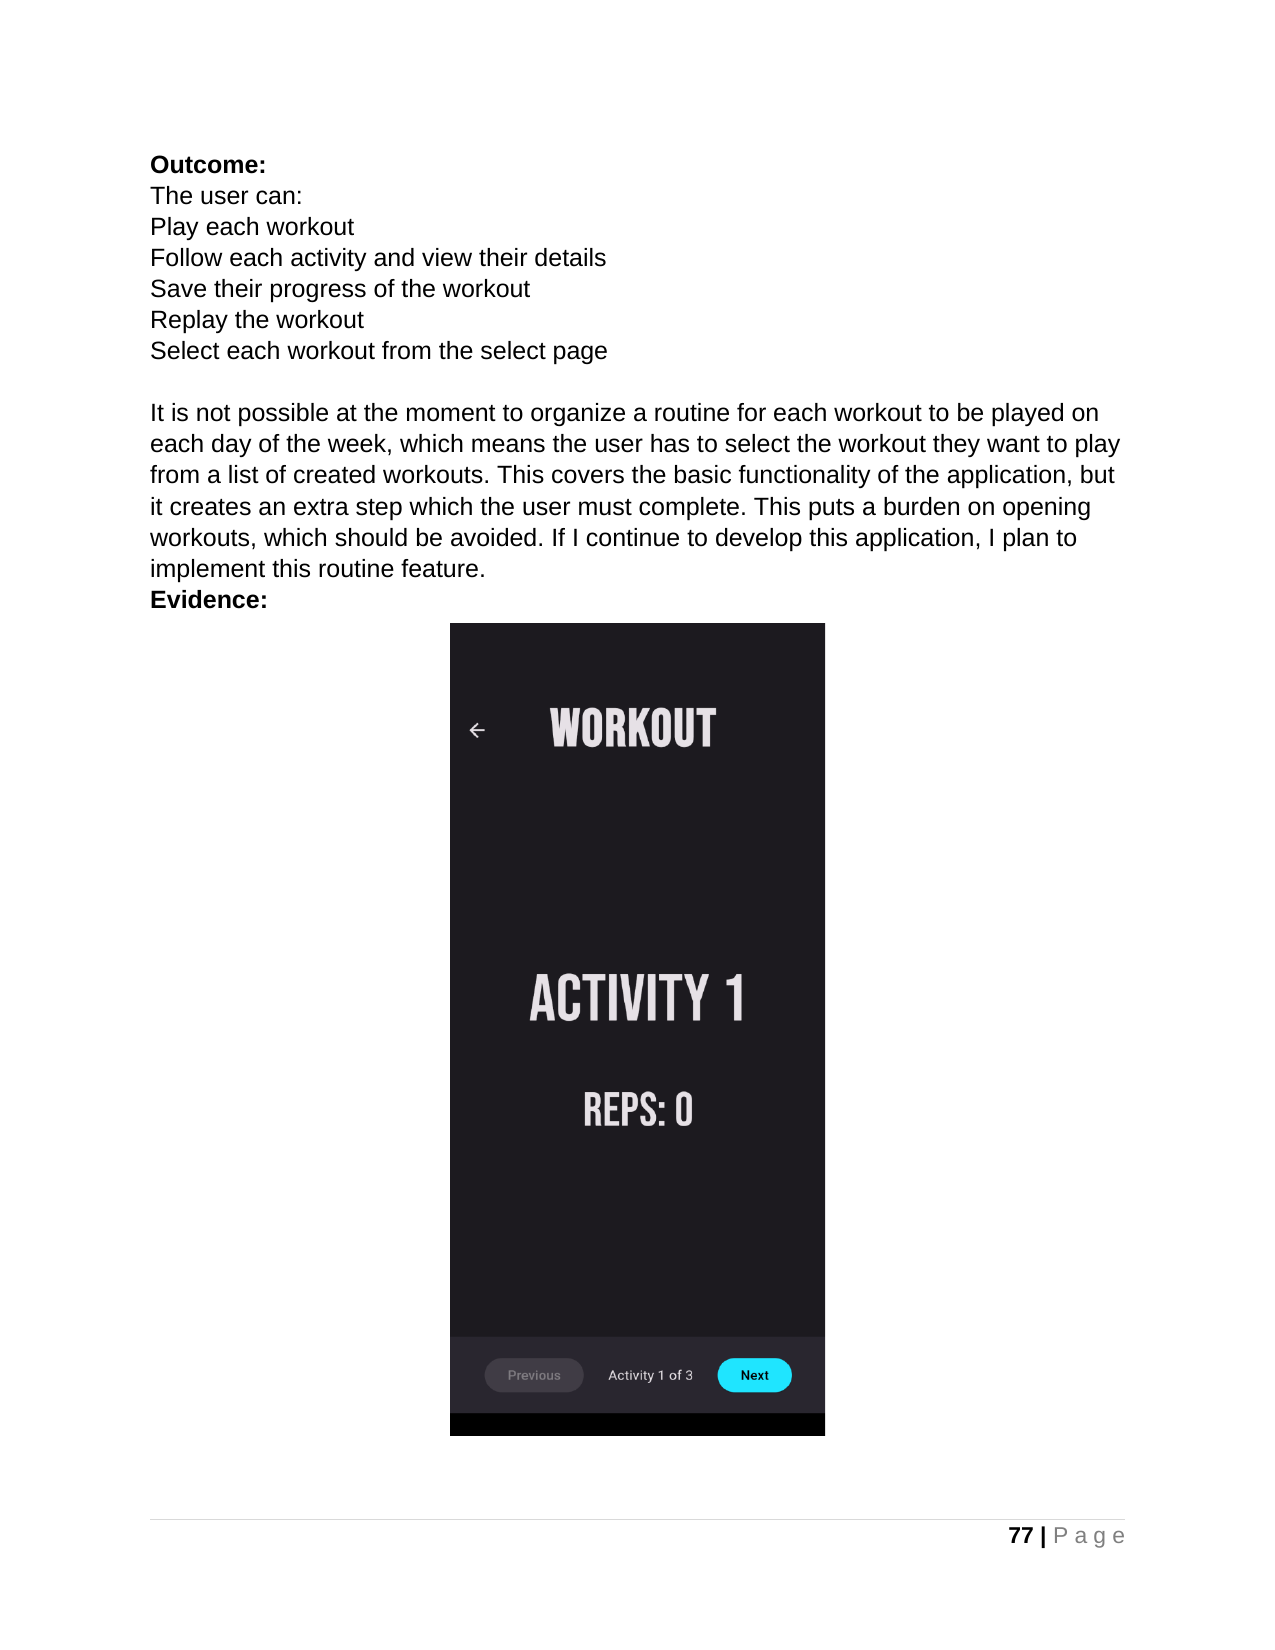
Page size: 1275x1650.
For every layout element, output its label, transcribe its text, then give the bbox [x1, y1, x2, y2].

list Select each workout from the select page [150, 336, 1125, 365]
list each day of the week, which means the user has to select the workout they want to play [150, 429, 1125, 458]
list Evidence: [150, 584, 1125, 613]
list Outcome: [150, 150, 1125, 179]
list Save their progress of the workout [150, 274, 1125, 303]
list Play each workout [150, 212, 1125, 241]
list Replay the workout [150, 305, 1125, 334]
list from a list of created workouts. This covers the basic functionality of the application, but it creates an extra step which the user must complete. This puts a burden on opening workouts, which should be avoided. If I continue to develop this application, I plan to implement this routine feature. [150, 460, 1125, 582]
list Follow each activity and view their details [150, 243, 1125, 272]
list It is not possible at the moment to organize a routine for each workout to be played on [150, 398, 1125, 427]
list The user can: [150, 181, 1125, 210]
picture [450, 623, 826, 1436]
